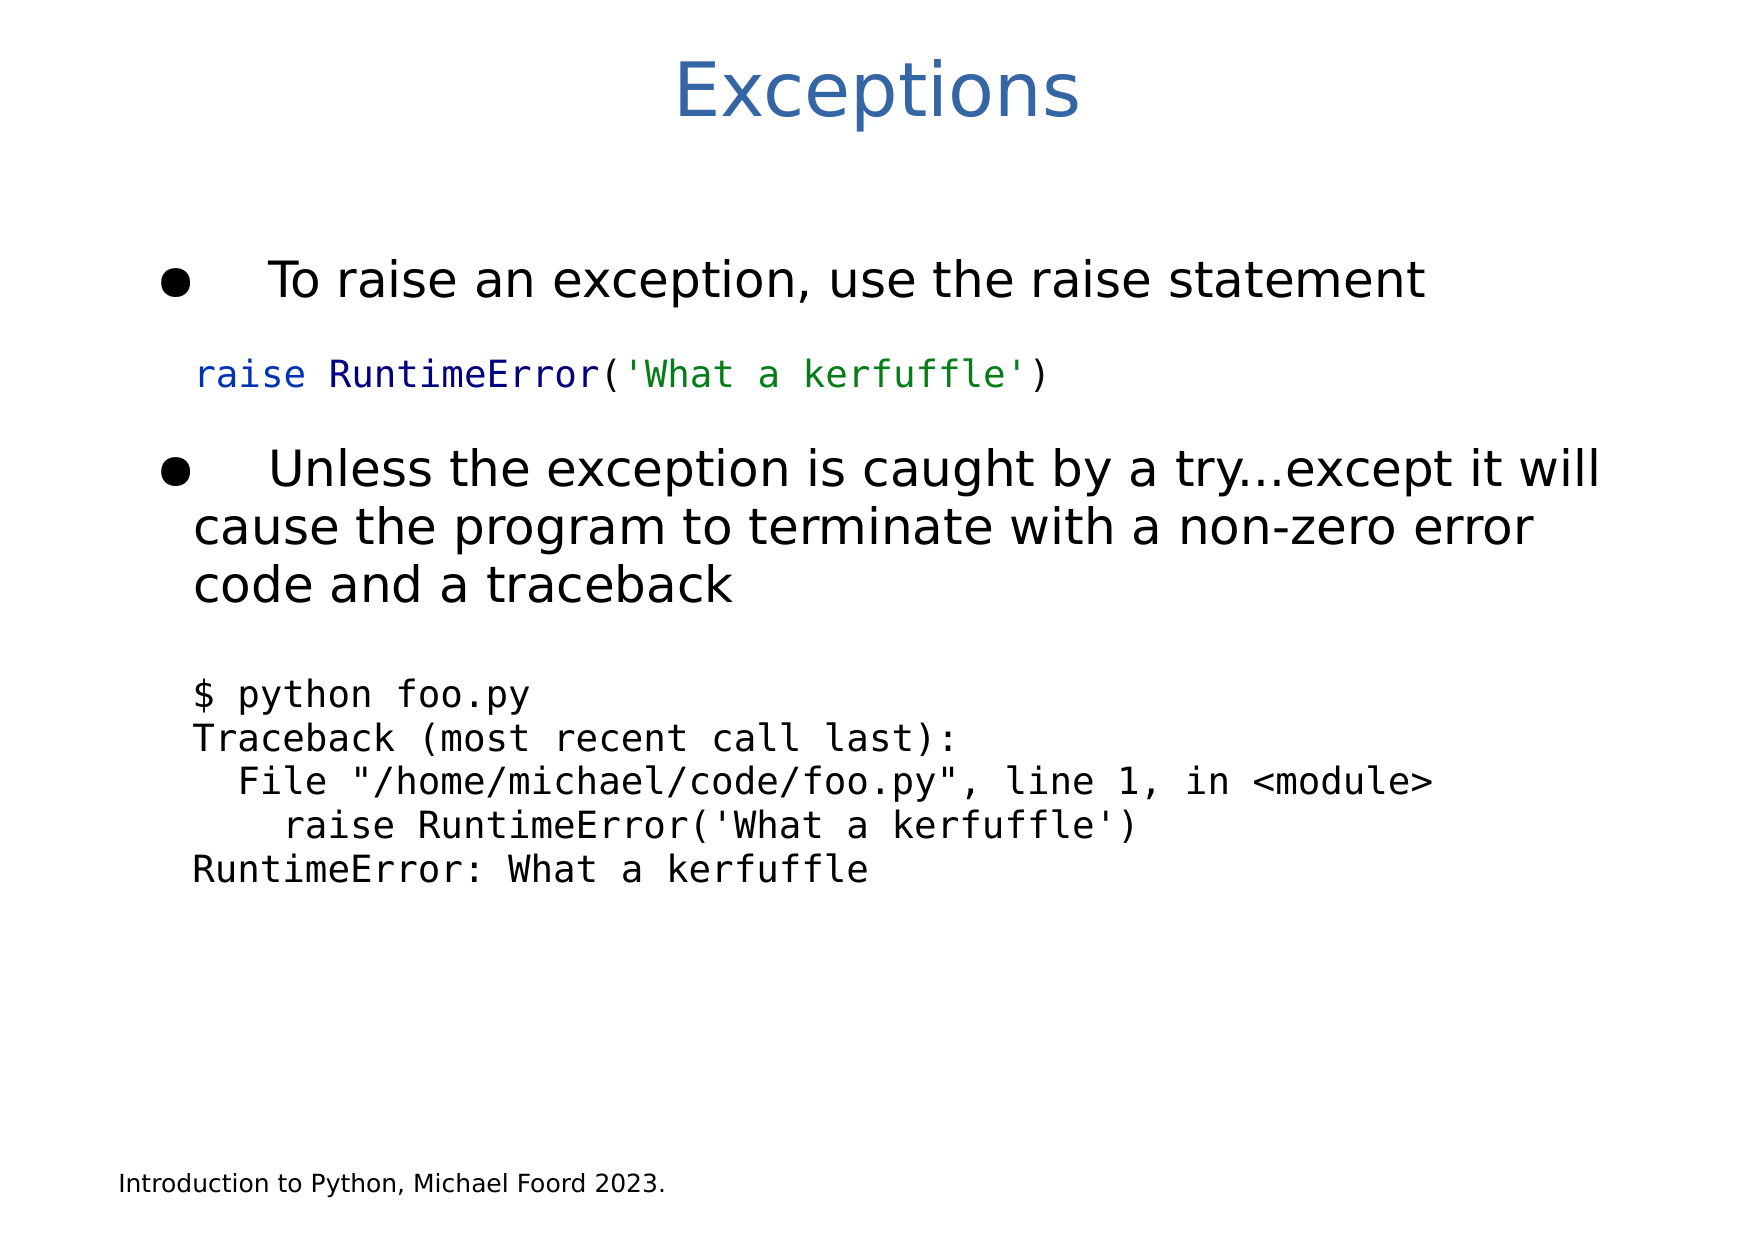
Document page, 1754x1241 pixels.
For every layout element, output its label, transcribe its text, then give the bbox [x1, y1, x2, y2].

subtitle Exceptions [118, 47, 1636, 134]
list Unless the exception is caught by a try...except it will cause the program to terminate with a non-zero error code and a traceback [156, 440, 1636, 614]
text RuntimeError: What a kerfuffle [192, 847, 1636, 891]
list To raise an exception, use the raise statement [156, 251, 1636, 309]
text $ python foo.py [192, 673, 1636, 716]
text raise RuntimeError('What a kerfuffle') [192, 804, 1636, 847]
text File "/home/michael/code/foo.py", line 1, in <module> [192, 760, 1636, 804]
text Traceback (most recent call last): [192, 716, 1636, 760]
text raise RuntimeError('What a kerfuffle') [193, 352, 1636, 396]
